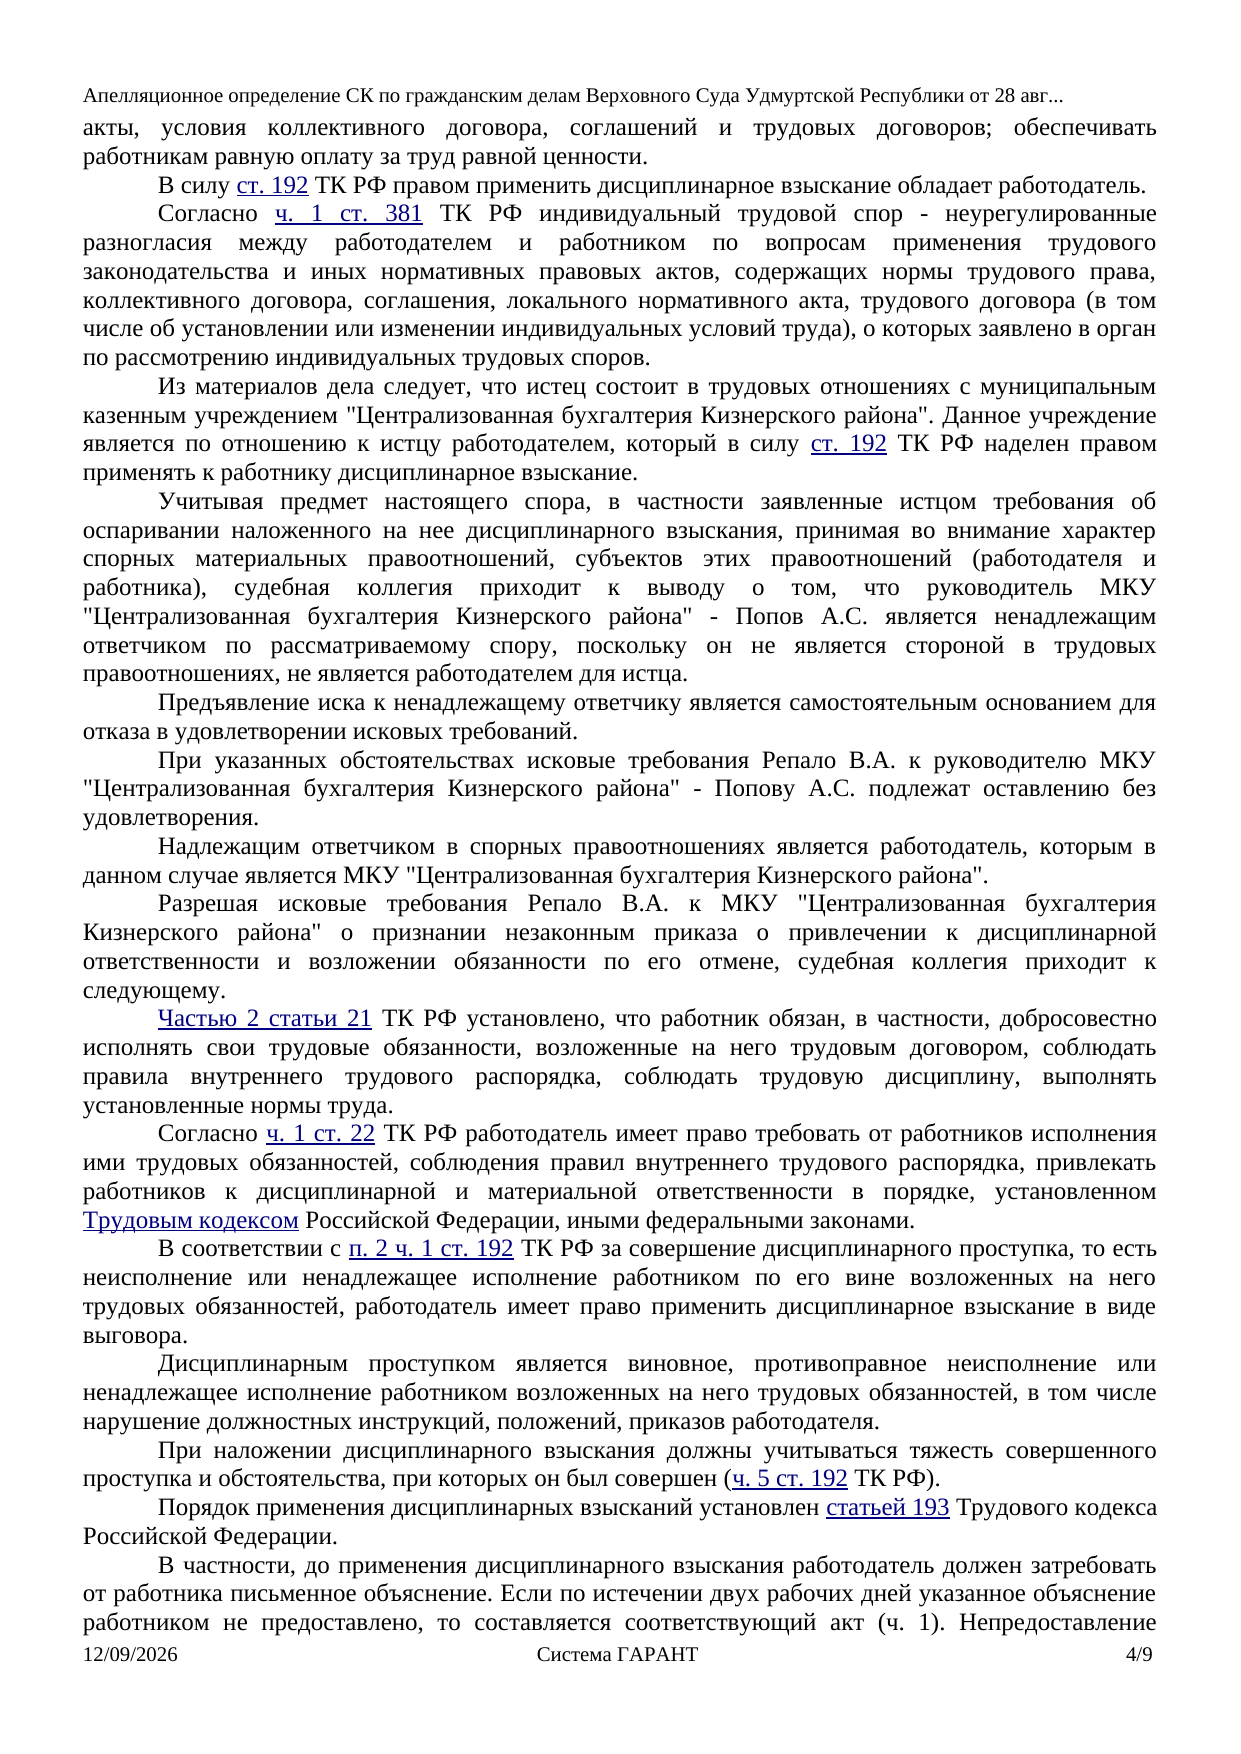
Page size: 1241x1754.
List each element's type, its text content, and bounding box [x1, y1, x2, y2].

text При указанных обстоятельствах исковые требования Репало В.А. к руководителю МКУ "Централизованная бухгалтерия Кизнерского района" - Попову А.С. подлежат оставлению без удовлетворения. [83, 745, 1157, 831]
text Согласно ч. 1 ст. 22 ТК РФ работодатель имеет право требовать от работников исполнения ими трудовых обязанностей, соблюдения правил внутреннего трудового распорядка, привлекать работников к дисциплинарной и материальной ответственности в порядке, установленном Трудовым кодексом Российской Федерации, иными федеральными законами. [83, 1118, 1157, 1233]
text В соответствии с п. 2 ч. 1 ст. 192 ТК РФ за совершение дисциплинарного проступка, то есть неисполнение или ненадлежащее исполнение работником по его вине возложенных на него трудовых обязанностей, работодатель имеет право применить дисциплинарное взыскание в виде выговора. [83, 1233, 1157, 1348]
text Предъявление иска к ненадлежащему ответчику является самостоятельным основанием для отказа в удовлетворении исковых требований. [83, 687, 1157, 745]
text Порядок применения дисциплинарных взысканий установлен статьей 193 Трудового кодекса Российской Федерации. [83, 1492, 1157, 1550]
text При наложении дисциплинарного взыскания должны учитываться тяжесть совершенного проступка и обстоятельства, при которых он был совершен (ч. 5 ст. 192 ТК РФ). [83, 1435, 1157, 1492]
text Разрешая исковые требования Репало В.А. к МКУ "Централизованная бухгалтерия Кизнерского района" о признании незаконным приказа о привлечении к дисциплинарной ответственности и возложении обязанности по его отмене, судебная коллегия приходит к следующему. [83, 888, 1157, 1003]
text Из материалов дела следует, что истец состоит в трудовых отношениях с муниципальным казенным учреждением "Централизованная бухгалтерия Кизнерского района". Данное учреждение является по отношению к истцу работодателем, который в силу ст. 192 ТК РФ наделен правом применять к работнику дисциплинарное взыскание. [83, 371, 1157, 486]
text Дисциплинарным проступком является виновное, противоправное неисполнение или ненадлежащее исполнение работником возложенных на него трудовых обязанностей, в том числе нарушение должностных инструкций, положений, приказов работодателя. [83, 1348, 1157, 1435]
text В частности, до применения дисциплинарного взыскания работодатель должен затребовать от работника письменное объяснение. Если по истечении двух рабочих дней указанное объяснение работником не предоставлено, то составляется соответствующий акт (ч. 1). Непредоставление [83, 1550, 1157, 1636]
text Надлежащим ответчиком в спорных правоотношениях является работодатель, которым в данном случае является МКУ "Централизованная бухгалтерия Кизнерского района". [83, 831, 1157, 888]
text В силу ст. 192 ТК РФ правом применить дисциплинарное взыскание обладает работодатель. [83, 170, 1157, 198]
text Согласно ч. 1 ст. 381 ТК РФ индивидуальный трудовой спор - неурегулированные разногласия между работодателем и работником по вопросам применения трудового законодательства и иных нормативных правовых актов, содержащих нормы трудового права, коллективного договора, соглашения, локального нормативного акта, трудового договора (в том числе об установлении или изменении индивидуальных условий труда), о которых заявлено в орган по рассмотрению индивидуальных трудовых споров. [83, 198, 1157, 371]
text Учитывая предмет настоящего спора, в частности заявленные истцом требования об оспаривании наложенного на нее дисциплинарного взыскания, принимая во внимание характер спорных материальных правоотношений, субъектов этих правоотношений (работодателя и работника), судебная коллегия приходит к выводу о том, что руководитель МКУ "Централизованная бухгалтерия Кизнерского района" - Попов А.С. является ненадлежащим ответчиком по рассматриваемому спору, поскольку он не является стороной в трудовых правоотношениях, не является работодателем для истца. [83, 486, 1157, 687]
text акты, условия коллективного договора, соглашений и трудовых договоров; обеспечивать работникам равную оплату за труд равной ценности. [83, 112, 1157, 170]
text Частью 2 статьи 21 ТК РФ установлено, что работник обязан, в частности, добросовестно исполнять свои трудовые обязанности, возложенные на него трудовым договором, соблюдать правила внутреннего трудового распорядка, соблюдать трудовую дисциплину, выполнять установленные нормы труда. [83, 1003, 1157, 1118]
